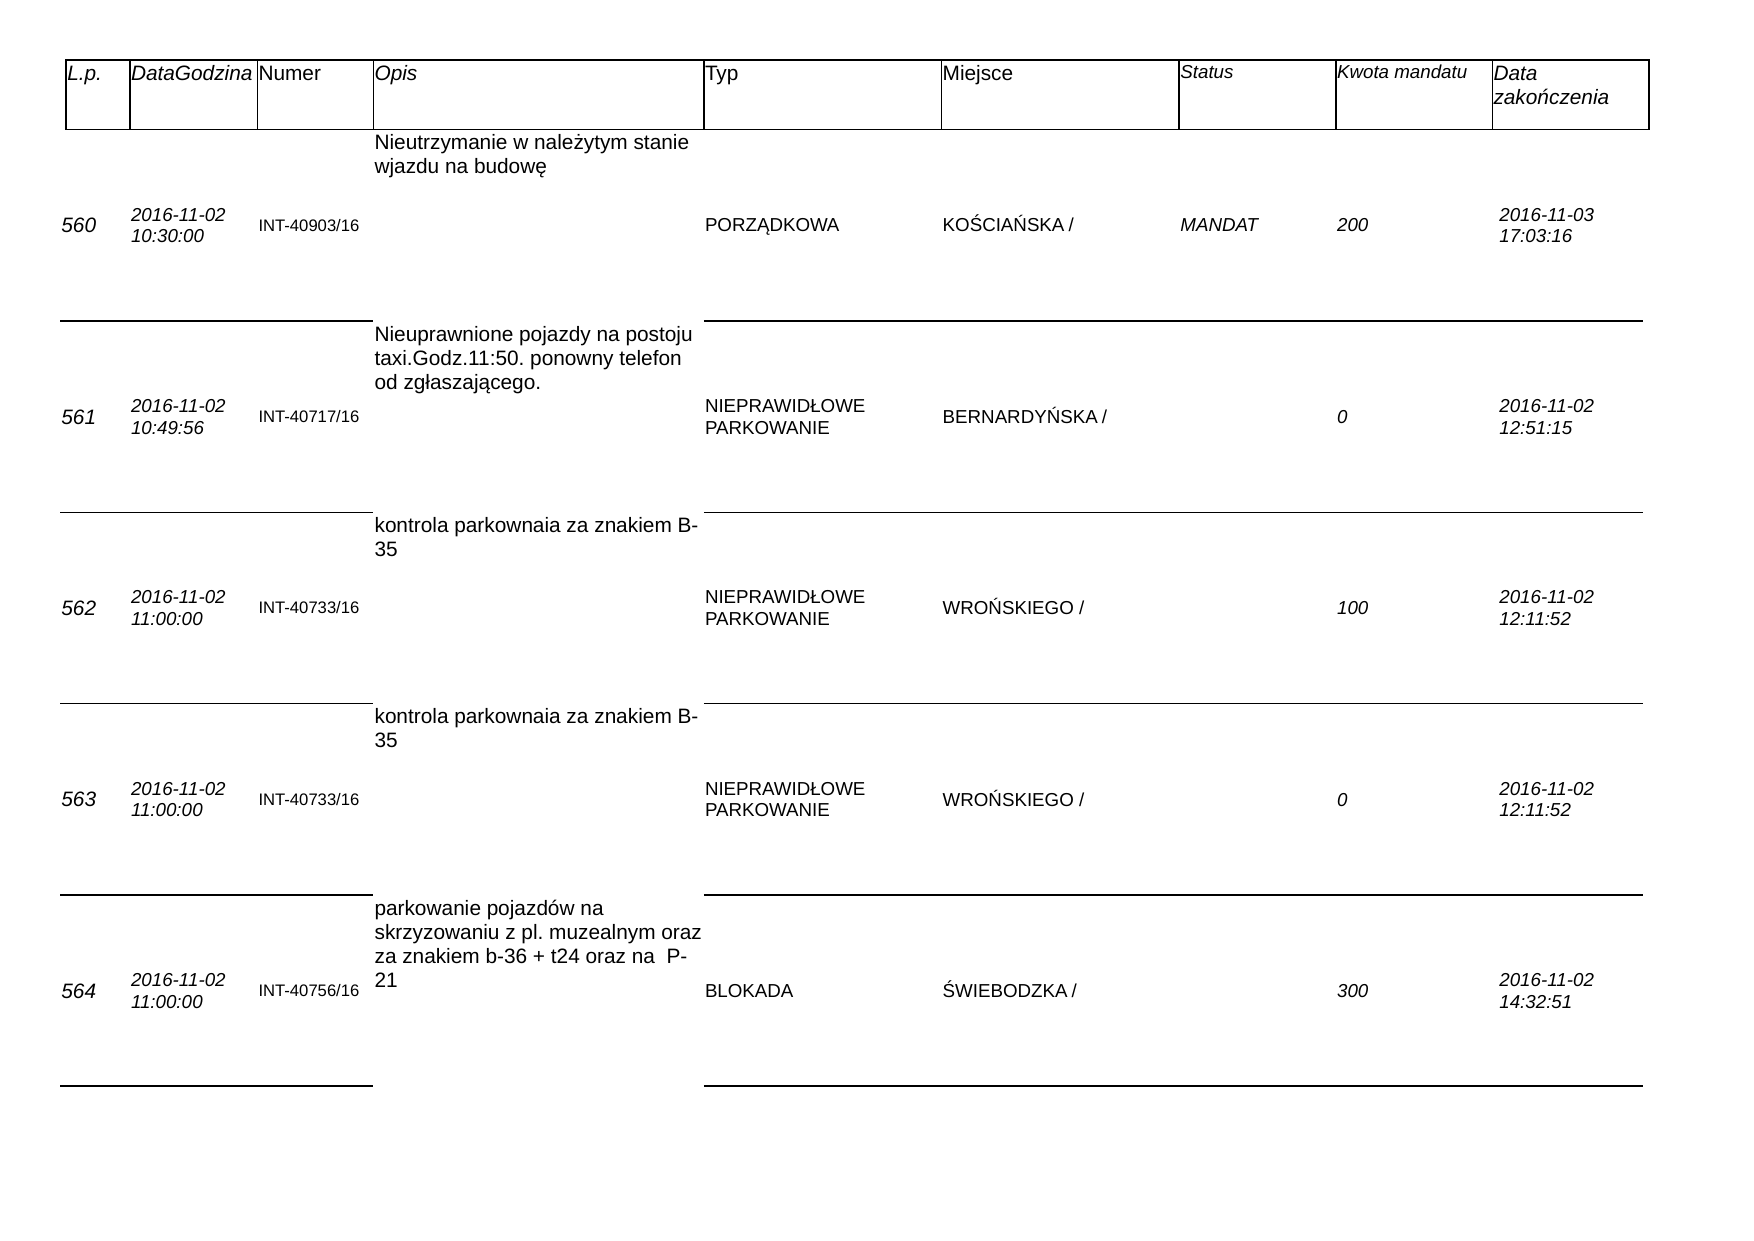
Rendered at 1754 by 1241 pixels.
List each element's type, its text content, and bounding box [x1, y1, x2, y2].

table_cell 564 [60, 896, 130, 1085]
table_header Typ [705, 61, 941, 129]
table_cell [1643, 320, 1649, 511]
table_cell kontrola parkownaia za znakiem B-35 [373, 703, 704, 894]
table_cell PORZĄDKOWA [704, 130, 941, 320]
table_cell [1643, 894, 1649, 1085]
table_cell [1643, 511, 1649, 703]
table_cell 0 [1336, 704, 1498, 894]
table_cell 0 [1336, 322, 1498, 511]
table_cell 2016-11-02 10:49:56 [130, 322, 257, 511]
table_cell INT-40756/16 [257, 896, 373, 1085]
table_cell INT-40733/16 [257, 513, 373, 703]
table_header Data zakończenia [1493, 61, 1648, 129]
table_cell [1179, 322, 1336, 511]
table_header Opis [374, 61, 703, 129]
table_cell BLOKADA [704, 896, 941, 1085]
table_cell [1643, 703, 1649, 894]
table_cell parkowanie pojazdów na skrzyzowaniu z pl. muzealnym oraz za znakiem b-36 + t24 oraz na P-21 [373, 894, 704, 1085]
table_cell BERNARDYŃSKA / [941, 322, 1179, 511]
table_cell INT-40717/16 [257, 322, 373, 511]
table_cell NIEPRAWIDŁOWE PARKOWANIE [704, 322, 941, 511]
table_header Status [1180, 61, 1335, 129]
table_cell 561 [60, 322, 130, 511]
table_cell 2016-11-02 11:00:00 [130, 704, 257, 894]
table_cell 562 [60, 513, 130, 703]
table_cell MANDAT [1179, 130, 1336, 320]
table_cell [1643, 130, 1649, 320]
table_cell 2016-11-02 10:30:00 [130, 130, 257, 320]
table_cell 2016-11-02 11:00:00 [130, 513, 257, 703]
table_header Miejsce [942, 61, 1178, 129]
table_cell 2016-11-03 17:03:16 [1498, 130, 1643, 320]
table_cell 563 [60, 704, 130, 894]
table_header DataGodzina [131, 61, 257, 129]
table_cell KOŚCIAŃSKA / [941, 130, 1179, 320]
table_cell 2016-11-02 11:00:00 [130, 896, 257, 1085]
table_cell Nieutrzymanie w należytym stanie wjazdu na budowę [373, 130, 704, 320]
table_cell INT-40903/16 [257, 130, 373, 320]
table_cell 2016-11-02 12:11:52 [1498, 513, 1643, 703]
table_header L.p. [67, 61, 129, 129]
table_header [60, 59, 65, 129]
table_cell NIEPRAWIDŁOWE PARKOWANIE [704, 513, 941, 703]
table_cell 2016-11-02 14:32:51 [1498, 896, 1643, 1085]
table_header Kwota mandatu [1337, 61, 1492, 129]
table_cell WROŃSKIEGO / [941, 513, 1179, 703]
table_cell kontrola parkownaia za znakiem B-35 [373, 511, 704, 703]
table_cell ŚWIEBODZKA / [941, 896, 1179, 1085]
table_cell NIEPRAWIDŁOWE PARKOWANIE [704, 704, 941, 894]
table_cell WROŃSKIEGO / [941, 704, 1179, 894]
table_cell [1179, 896, 1336, 1085]
table_cell 560 [60, 129, 130, 320]
table_cell [1179, 704, 1336, 894]
table_cell 100 [1336, 513, 1498, 703]
table_cell Nieuprawnione pojazdy na postoju taxi.Godz.11:50. ponowny telefon od zgłaszającego. [373, 320, 704, 511]
table_cell 300 [1336, 896, 1498, 1085]
table_cell 2016-11-02 12:11:52 [1498, 704, 1643, 894]
table_cell INT-40733/16 [257, 704, 373, 894]
table_header Numer [258, 61, 373, 129]
table_cell [1179, 513, 1336, 703]
table_cell 2016-11-02 12:51:15 [1498, 322, 1643, 511]
table_cell 200 [1336, 130, 1498, 320]
